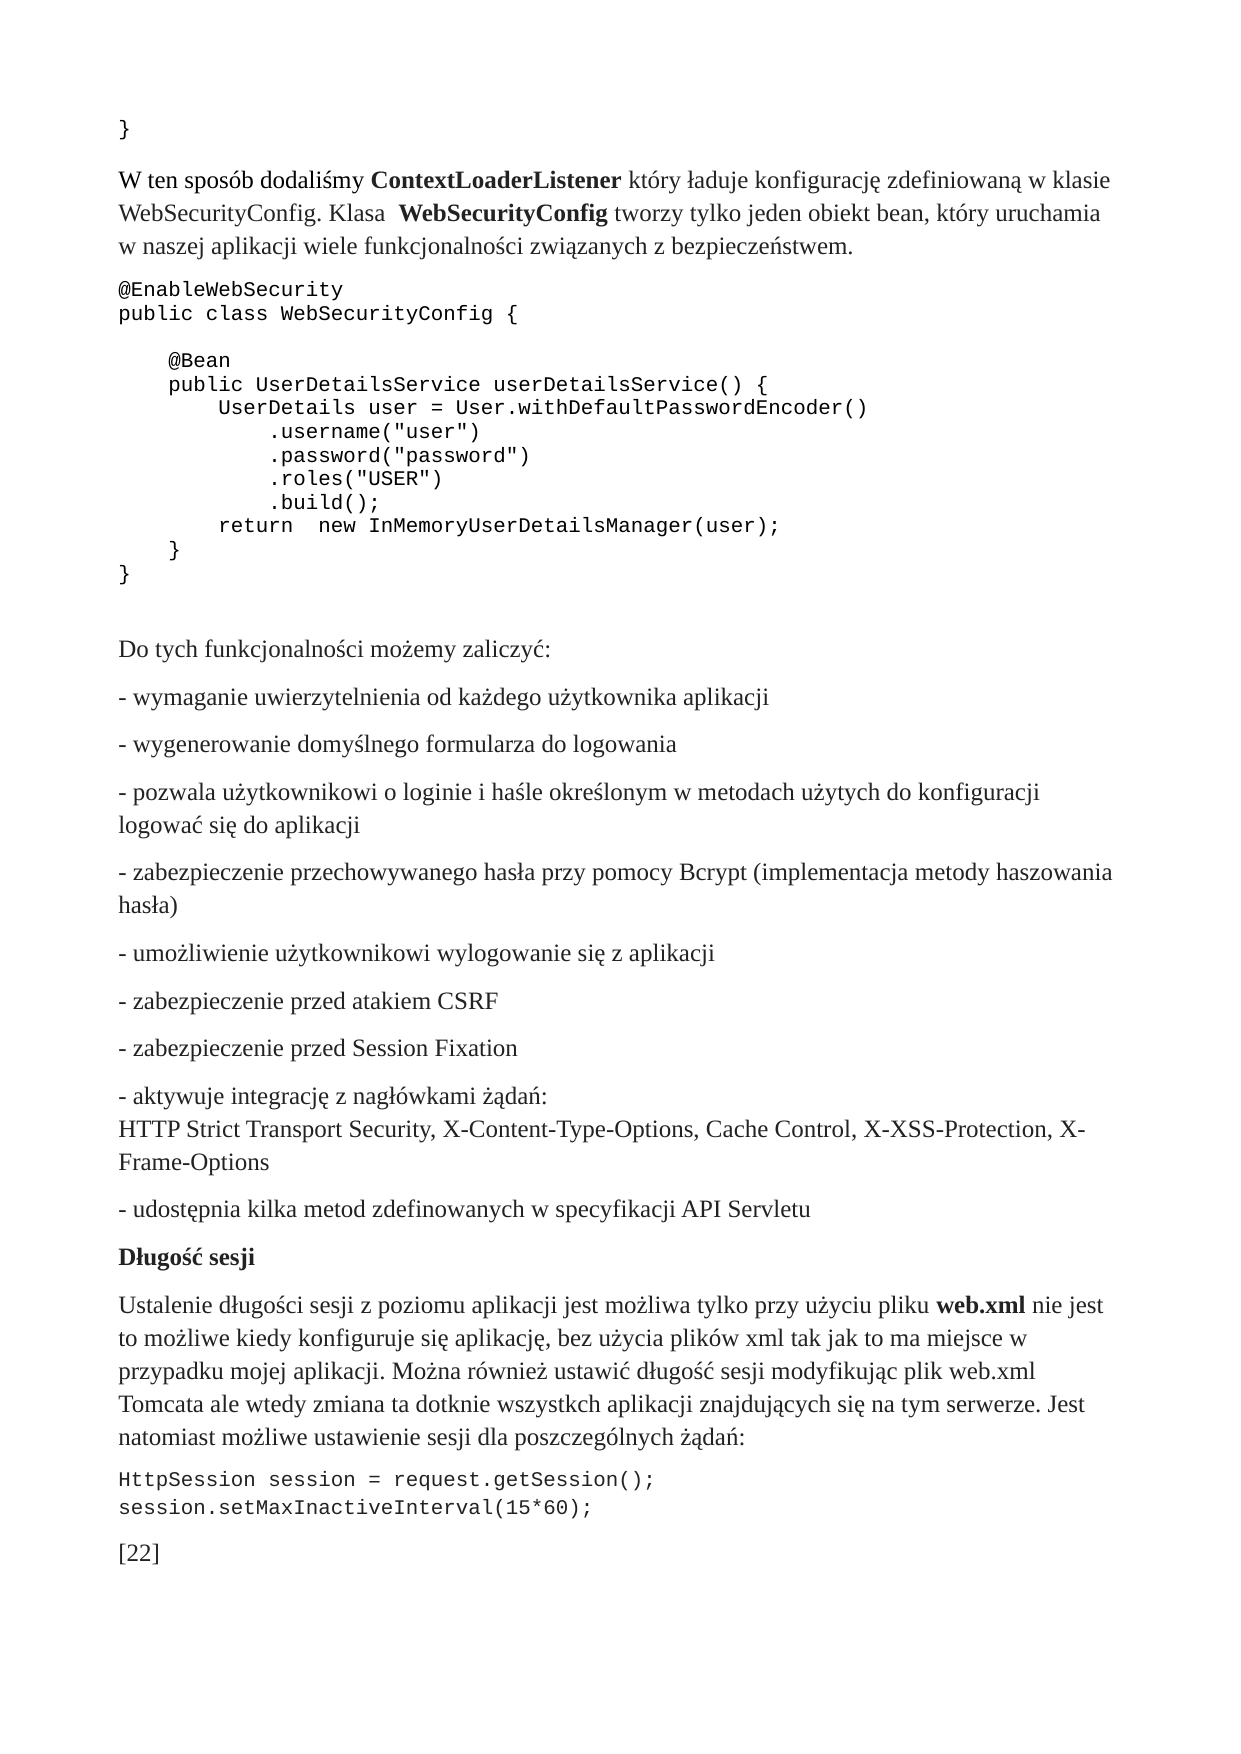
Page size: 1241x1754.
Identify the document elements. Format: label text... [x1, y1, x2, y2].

text @EnableWebSecurity [118, 279, 1122, 303]
text - pozwala użytkownikowi o loginie i haśle określonym w metodach użytych do konfiguracji logować się do aplikacji [118, 777, 1122, 839]
text Do tych funkcjonalności możemy zaliczyć: [118, 634, 1122, 663]
text - umożliwienie użytkownikowi wylogowanie się z aplikacji [118, 938, 1122, 967]
text - udostępnia kilka metod zdefinowanych w specyfikacji API Servletu [118, 1194, 1122, 1223]
text } [118, 539, 1122, 563]
text public class WebSecurityConfig { [118, 303, 1122, 326]
text .username("user") [118, 421, 1122, 444]
text @Bean [118, 350, 1122, 374]
text } [118, 563, 1122, 586]
text - wymaganie uwierzytelnienia od każdego użytkownika aplikacji [118, 682, 1122, 710]
text [22] [118, 1538, 1122, 1567]
text UserDetails user = User.withDefaultPasswordEncoder() [118, 397, 1122, 421]
text W ten sposób dodaliśmy ContextLoaderListener który ładuje konfigurację zdefiniowaną w klasie WebSecurityConfig. Klasa WebSecurityConfig tworzy tylko jeden obiekt bean, który uruchamia w naszej aplikacji wiele funkcjonalności związanych z bezpieczeństwem. [118, 165, 1122, 260]
text - zabezpieczenie przed Session Fixation [118, 1033, 1122, 1062]
text Ustalenie długości sesji z poziomu aplikacji jest możliwa tylko przy użyciu pliku web.xml nie jest to możliwe kiedy konfiguruje się aplikację, bez użycia plików xml tak jak to ma miejsce w przypadku mojej aplikacji. Można również ustawić długość sesji modyfikując plik web.xml Tomcata ale wtedy zmiana ta dotknie wszystkch aplikacji znajdujących się na tym serwerze. Jest natomiast możliwe ustawienie sesji dla poszczególnych żądań: [118, 1290, 1122, 1451]
text .build(); [118, 492, 1122, 516]
text HttpSession session = request.getSession(); session.setMaxInactiveInterval(15*60); [118, 1469, 1122, 1520]
text Długość sesji [118, 1242, 1122, 1271]
text - zabezpieczenie przechowywanego hasła przy pomocy Bcrypt (implementacja metody haszowania hasła) [118, 857, 1122, 919]
text .roles("USER") [118, 468, 1122, 492]
text .password("password") [118, 444, 1122, 468]
text return new InMemoryUserDetailsManager(user); [118, 516, 1122, 539]
text public UserDetailsService userDetailsService() { [118, 374, 1122, 397]
text - zabezpieczenie przed atakiem CSRF [118, 986, 1122, 1014]
text - aktywuje integrację z nagłówkami żądań: HTTP Strict Transport Security, X-Content-Type-Options, Cache Control, X-XSS-Protection, X-Frame-Options [118, 1081, 1122, 1176]
text - wygenerowanie domyślnego formularza do logowania [118, 729, 1122, 758]
text } [118, 118, 1122, 142]
